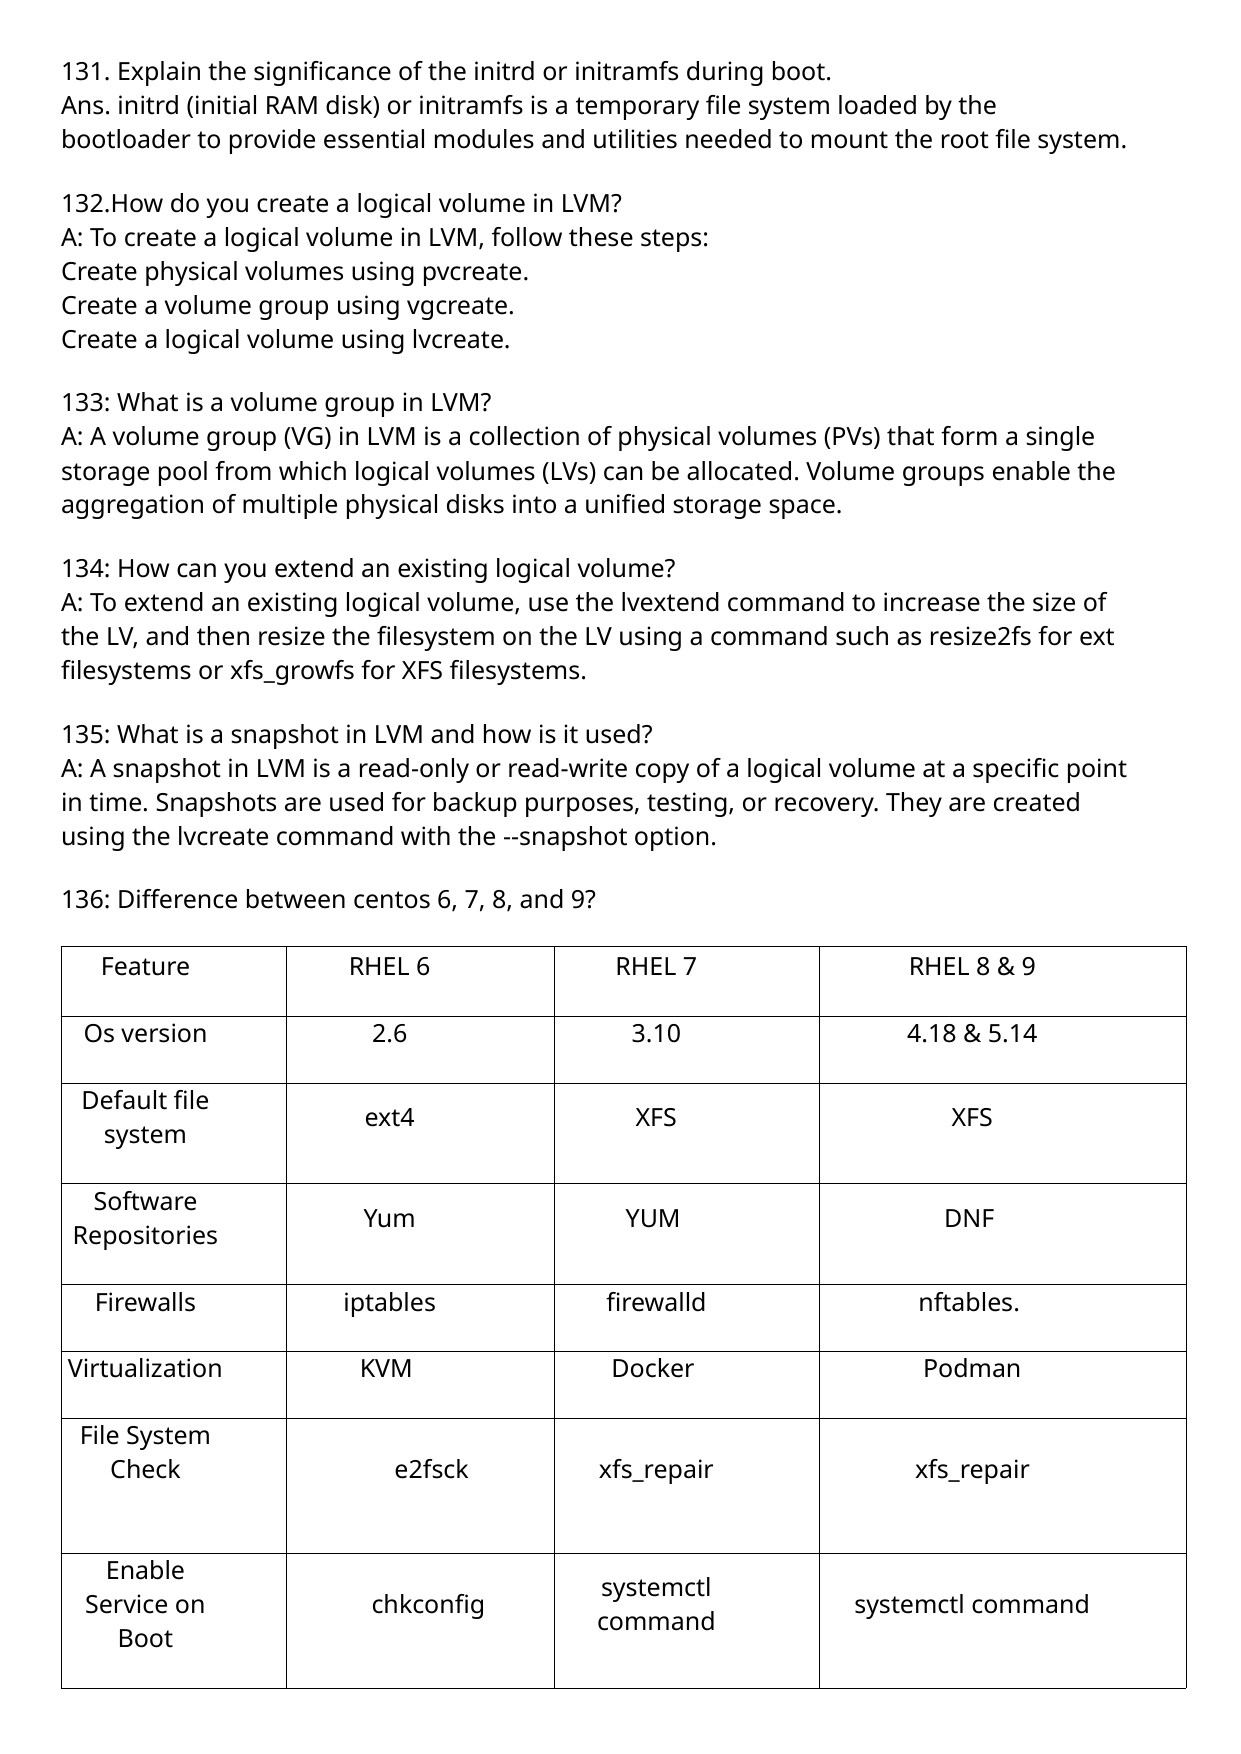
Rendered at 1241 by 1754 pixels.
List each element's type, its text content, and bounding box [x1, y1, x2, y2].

text 135: What is a snapshot in LVM and how is it used? A: A snapshot in LVM is a read-only or read-write copy of a logical volume at a specific point in time. Snapshots are used for backup purposes, testing, or recovery. They are created using the lvcreate command with the --snapshot option. [61, 716, 1129, 853]
table_cell nftables. [820, 1285, 1186, 1351]
table_cell ext4 [287, 1084, 554, 1183]
table_cell Enable Service on Boot [62, 1554, 286, 1687]
table_cell DNF [820, 1184, 1186, 1284]
table_cell File System Check [62, 1419, 286, 1552]
table_cell 2.6 [287, 1017, 554, 1082]
table_cell firewalld [555, 1285, 819, 1351]
table_cell YUM [555, 1184, 819, 1284]
table_cell Docker [555, 1352, 819, 1418]
table_cell 3.10 [555, 1017, 819, 1082]
table_header RHEL 7 [555, 947, 819, 1016]
table_cell xfs_repair [820, 1419, 1186, 1552]
table_cell iptables [287, 1285, 554, 1351]
table_header RHEL 6 [287, 947, 554, 1016]
table_cell Os version [62, 1017, 286, 1082]
table_cell Software Repositories [62, 1184, 286, 1284]
table_cell Default file system [62, 1084, 286, 1183]
table_cell xfs_repair [555, 1419, 819, 1552]
table_cell e2fsck [287, 1419, 554, 1552]
text 136: Difference between centos 6, 7, 8, and 9? [61, 882, 1129, 916]
text 131. Explain the significance of the initrd or initramfs during boot. Ans. initrd (initial RAM disk) or initramfs is a temporary file system loaded by the bootloader to provide essential modules and utilities needed to mount the root file system. [61, 53, 1129, 156]
table_cell Yum [287, 1184, 554, 1284]
table_cell XFS [555, 1084, 819, 1183]
table_cell XFS [820, 1084, 1186, 1183]
text 134: How can you extend an existing logical volume? A: To extend an existing logical volume, use the lvextend command to increase the size of the LV, and then resize the filesystem on the LV using a command such as resize2fs for ext filesystems or xfs_growfs for XFS filesystems. [61, 551, 1129, 687]
table_cell systemctl command [820, 1554, 1186, 1687]
table_cell Podman [820, 1352, 1186, 1418]
text 133: What is a volume group in LVM? A: A volume group (VG) in LVM is a collection of physical volumes (PVs) that form a single storage pool from which logical volumes (LVs) can be allocated. Volume groups enable the aggregation of multiple physical disks into a unified storage space. [61, 385, 1129, 521]
table_cell Virtualization [62, 1352, 286, 1418]
table_cell KVM [287, 1352, 554, 1418]
table_header RHEL 8 & 9 [820, 947, 1186, 1016]
table_cell systemctl command [555, 1554, 819, 1687]
table_header Feature [62, 947, 286, 1016]
table_cell chkconfig [287, 1554, 554, 1687]
table_cell 4.18 & 5.14 [820, 1017, 1186, 1082]
table_cell Firewalls [62, 1285, 286, 1351]
text 132.How do you create a logical volume in LVM? A: To create a logical volume in LVM, follow these steps: Create physical volumes using pvcreate. Create a volume group using vgcreate. Create a logical volume using lvcreate. [61, 185, 1129, 356]
